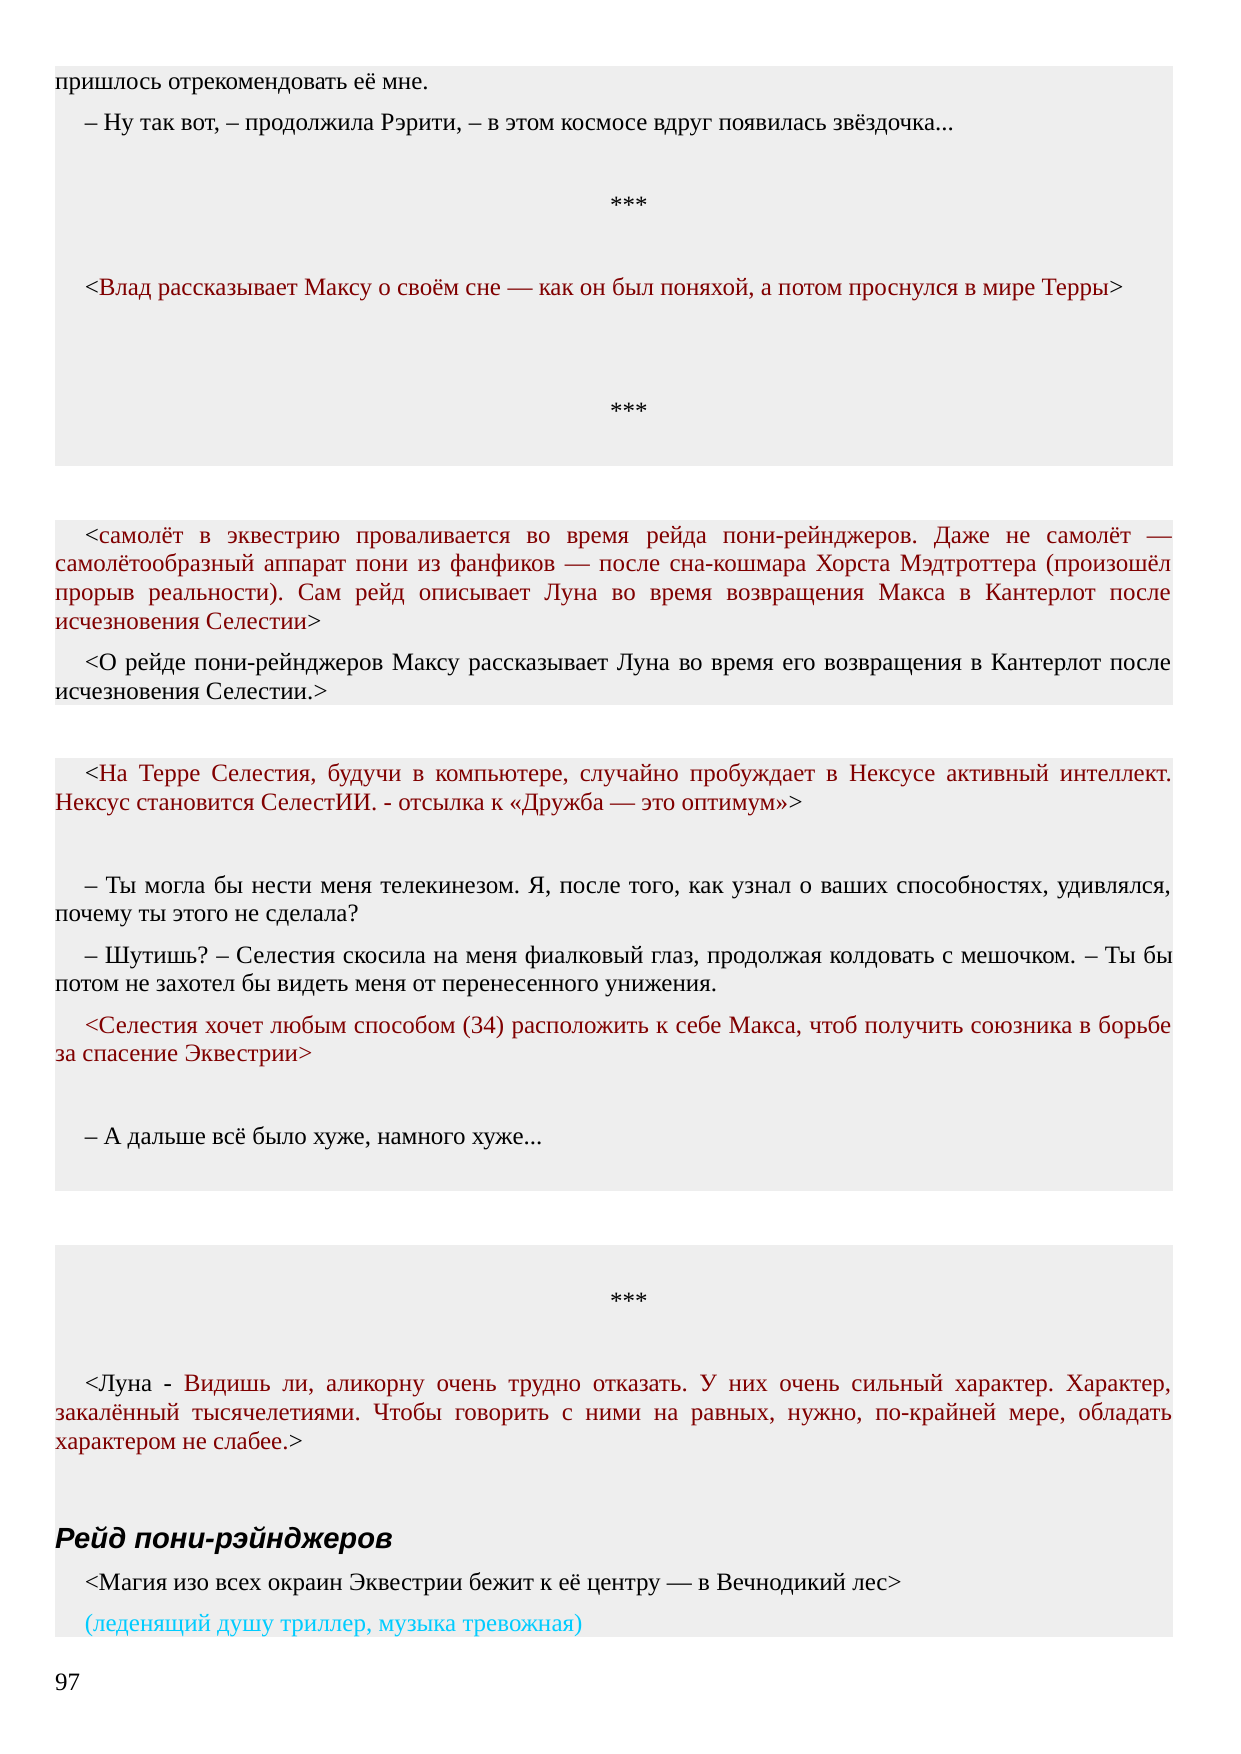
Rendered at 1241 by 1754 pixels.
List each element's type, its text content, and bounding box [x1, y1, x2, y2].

text – А дальше всё было хуже, намного хуже... [55, 1121, 1173, 1150]
text (леденящий душу триллер, музыка тревожная) [55, 1608, 1173, 1637]
subtitle Рейд пони-рэйнджеров [55, 1521, 1173, 1554]
text <самолёт в эквестрию проваливается во время рейда пони-рейнджеров. Даже не самолёт — самолётообразный аппарат пони из фанфиков — после сна-кошмара Хорста Мэдтроттера (произошёл прорыв реальности). Сам рейд описывает Луна во время возвращения Макса в Кантерлот после исчезновения Селестии> [55, 520, 1173, 635]
text <Селестия хочет любым способом (34) расположить к себе Макса, чтоб получить союзника в борьбе за спасение Эквестрии> [55, 1010, 1173, 1067]
text <Луна - Видишь ли, аликорну очень трудно отказать. У них очень сильный характер. Характер, закалённый тысячелетиями. Чтобы говорить с ними на равных, нужно, по-крайней мере, обладать характером не слабее.> [55, 1368, 1173, 1455]
text *** [55, 1286, 1173, 1315]
text *** [55, 190, 1173, 218]
text <На Терре Селестия, будучи в компьютере, случайно пробуждает в Нексусе активный интеллект. Нексус становится СелестИИ. - отсылка к «Дружба — это оптимум»> [55, 758, 1173, 816]
text – Ты могла бы нести меня телекинезом. Я, после того, как узнал о ваших способностях, удивлялся, почему ты этого не сделала? [55, 870, 1173, 927]
text пришлось отрекомендовать её мне. [55, 66, 1173, 95]
text – Ну так вот, – продолжила Рэрити, – в этом космосе вдруг появилась звёздочка... [55, 107, 1173, 136]
text – Шутишь? – Селестия скосила на меня фиалковый глаз, продолжая колдовать с мешочком. – Ты бы потом не захотел бы видеть меня от перенесенного унижения. [55, 940, 1173, 997]
text <Магия изо всех окраин Эквестрии бежит к её центру — в Вечнодикий лес> [55, 1567, 1173, 1596]
text <Влад рассказывает Максу о своём сне — как он был поняхой, а потом проснулся в мире Терры> [55, 272, 1173, 301]
text <О рейде пони-рейнджеров Максу рассказывает Луна во время его возвращения в Кантерлот после исчезновения Селестии.> [55, 647, 1173, 705]
text *** [55, 396, 1173, 425]
